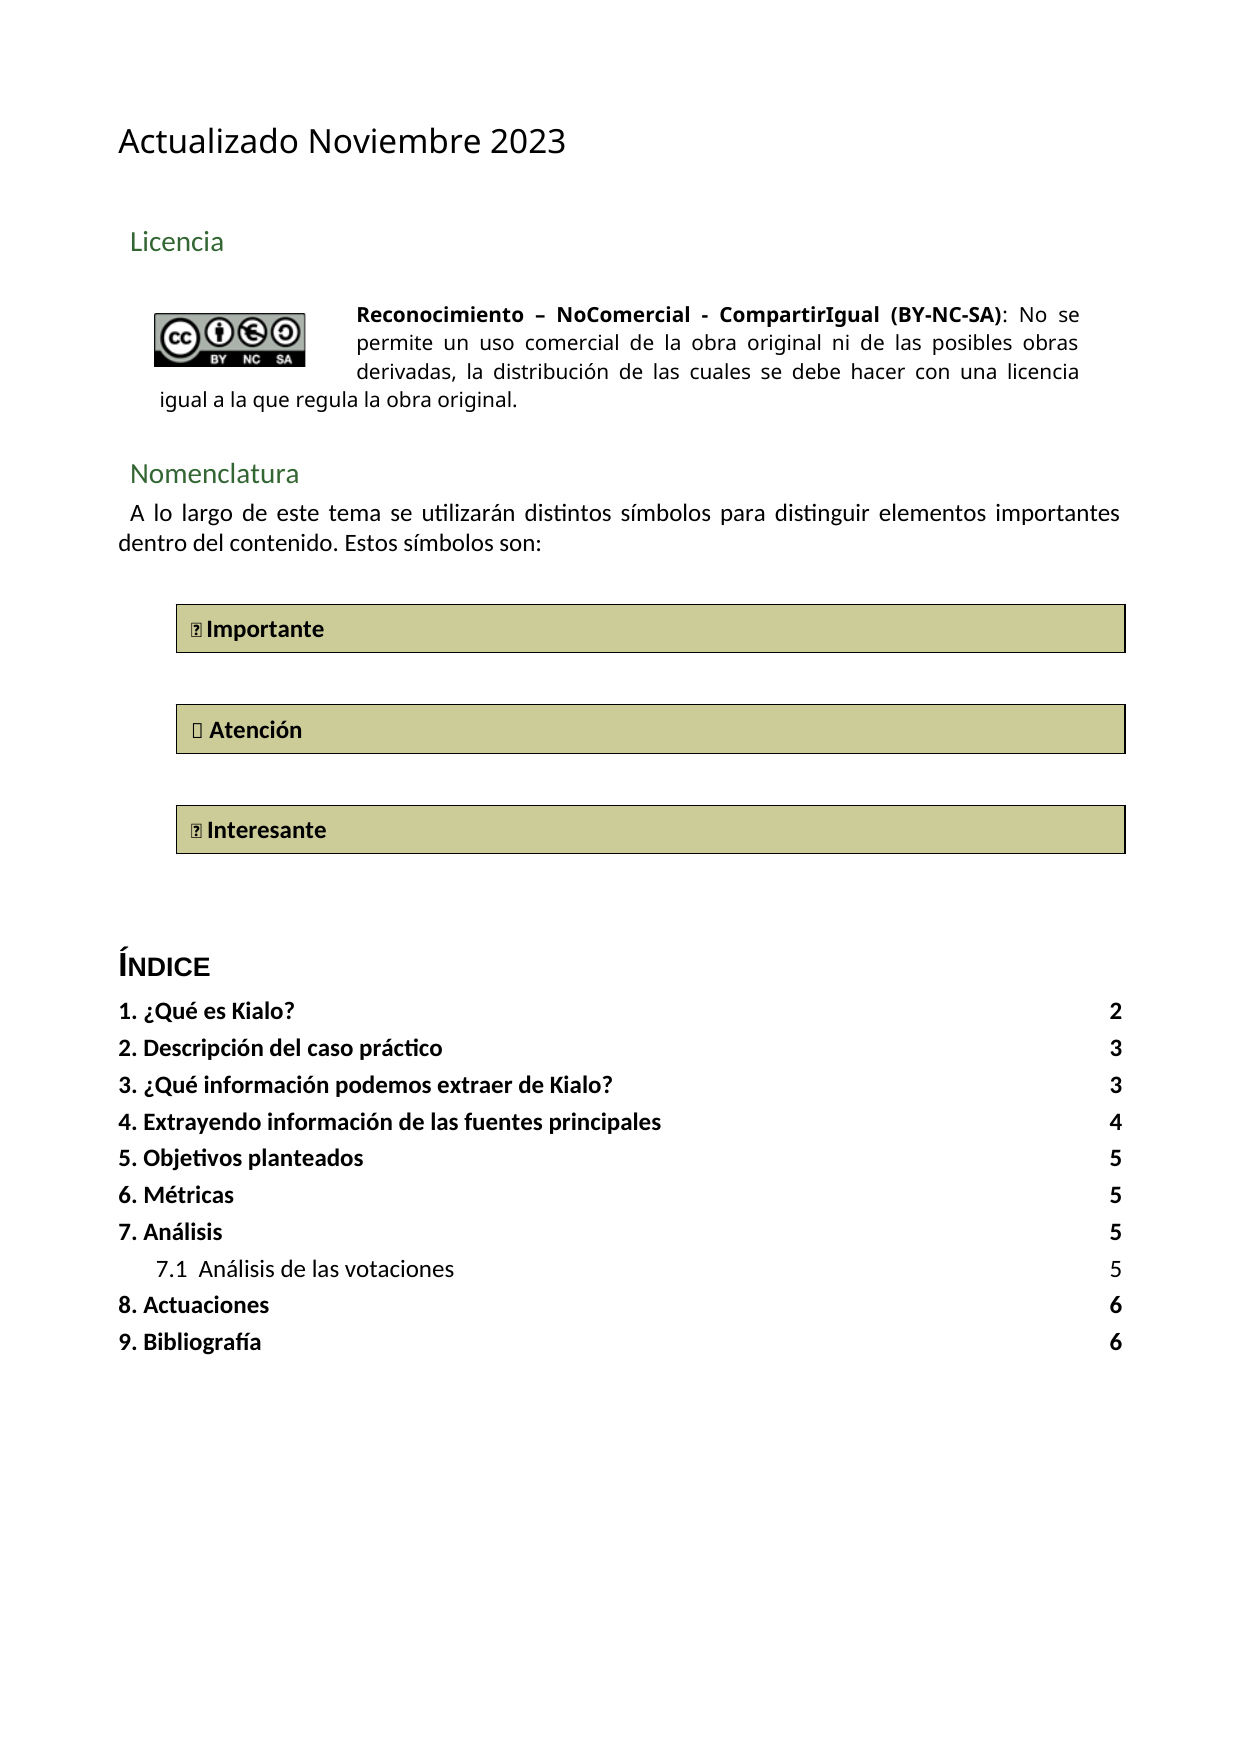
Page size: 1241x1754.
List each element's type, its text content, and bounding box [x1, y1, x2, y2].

text Licencia [118, 223, 1122, 258]
text 6. Métricas 5 [118, 1179, 1122, 1210]
picture [154, 313, 306, 367]
text 5. Objetivos planteados 5 [118, 1143, 1122, 1173]
text Actualizado Noviembre 2023 [118, 118, 1122, 163]
text 1. ¿Qué es Kialo? 2 [118, 996, 1122, 1026]
text Nomenclatura [118, 455, 1122, 491]
text 4. Extrayendo información de las fuentes principales 4 [118, 1106, 1122, 1136]
text Reconocimiento – NoComercial - CompartirIgual (BY-NC-SA): No se permite un uso comercial de la obra original ni de las posibles obras derivadas, la distribución de las cuales se debe hacer con una licencia igual a la que regula la obra original. [159, 300, 1080, 414]
text 📖 Importante [177, 605, 1124, 652]
text 8. Actuaciones 6 [118, 1290, 1122, 1320]
text 7.1 Análisis de las votaciones 5 [156, 1253, 1122, 1283]
text ❕ Atención [177, 705, 1124, 753]
text A lo largo de este tema se utilizarán distintos símbolos para distinguir elementos importantes dentro del contenido. Estos símbolos son: [118, 497, 1122, 558]
text 2. Descripción del caso práctico 3 [118, 1032, 1122, 1063]
text 3. ¿Qué información podemos extraer de Kialo? 3 [118, 1069, 1122, 1099]
text 7. Análisis 5 [118, 1216, 1122, 1247]
text 💬 Interesante [177, 806, 1124, 853]
text 9. Bibliografía 6 [118, 1326, 1122, 1357]
text Índice [118, 944, 1122, 983]
